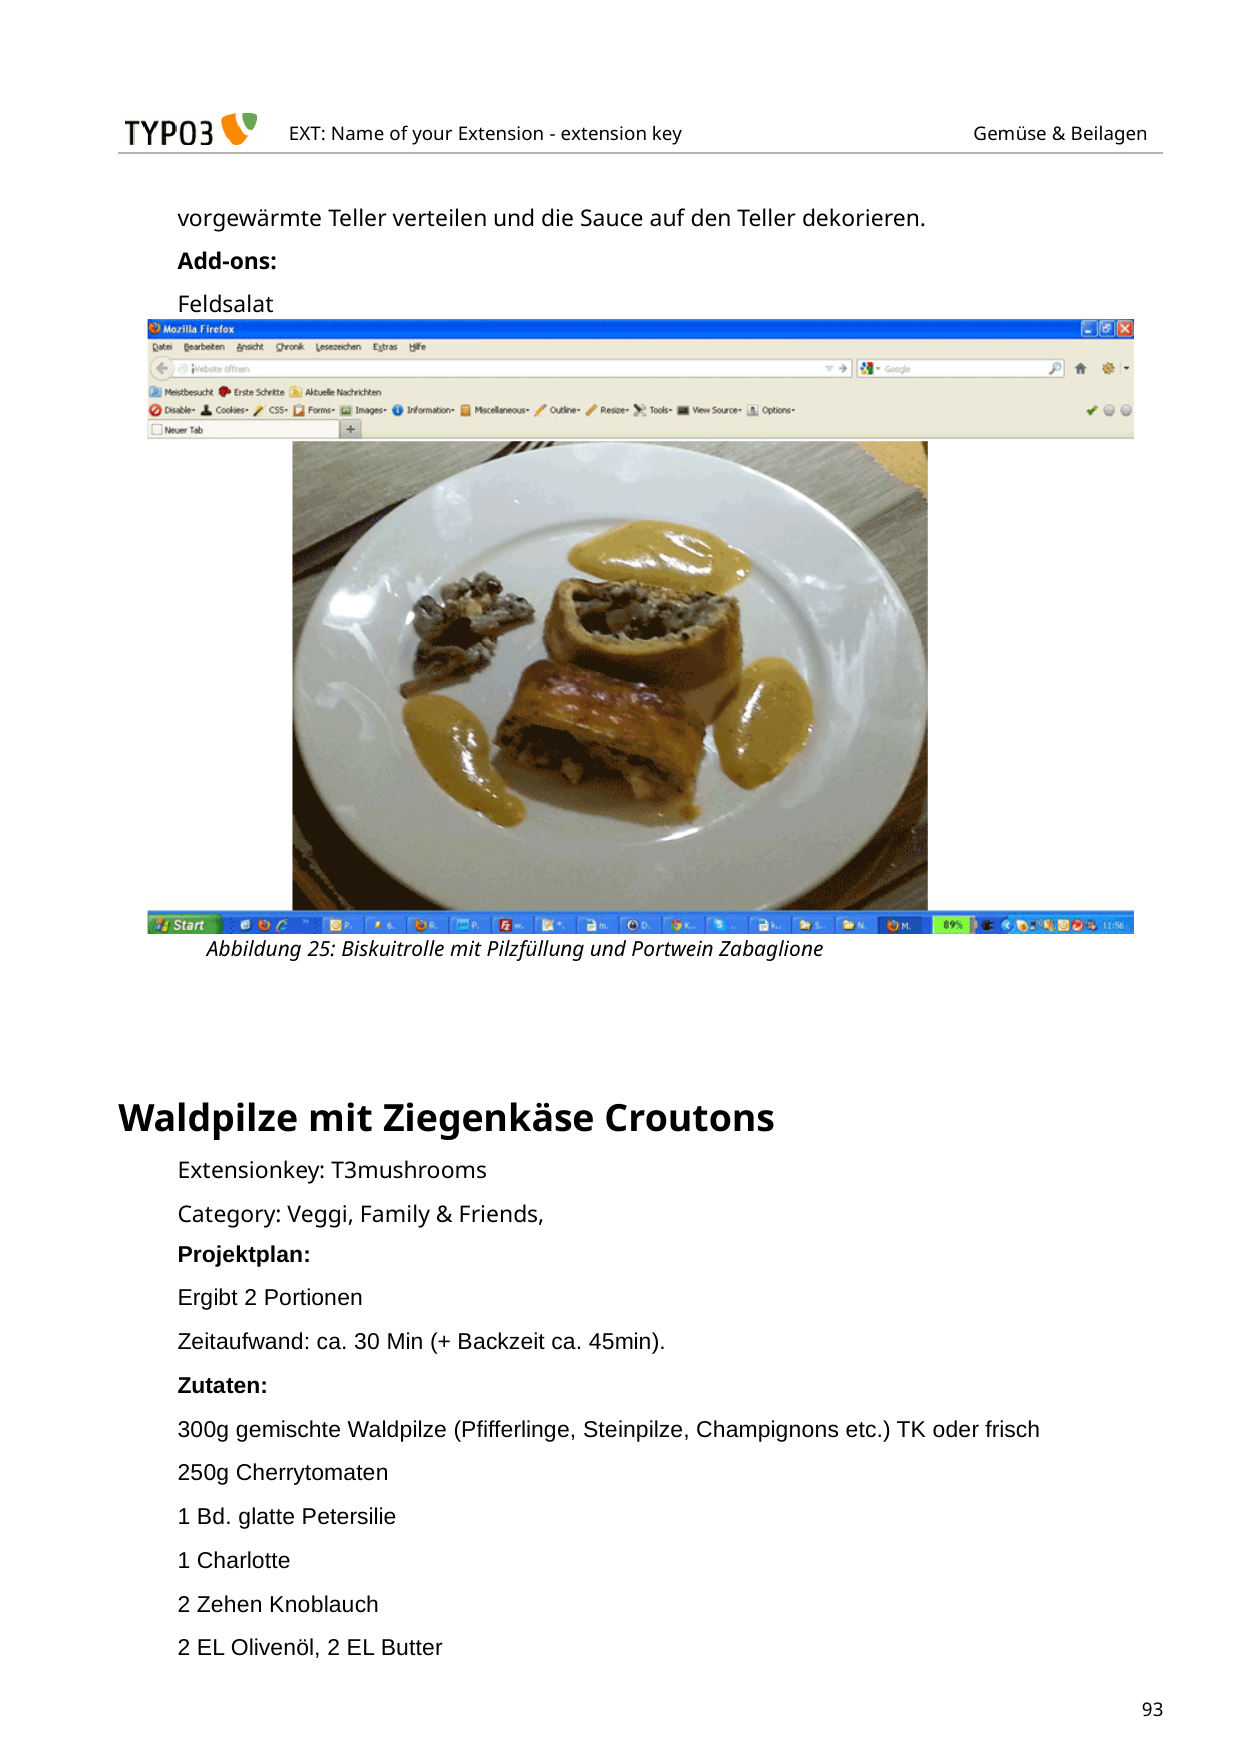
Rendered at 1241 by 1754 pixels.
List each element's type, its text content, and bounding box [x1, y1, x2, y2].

picture [147, 319, 1134, 934]
text Extensionkey: T3mushrooms [177, 1154, 1163, 1185]
text Category: Veggi, Family & Friends, [177, 1198, 1163, 1229]
text Ergibt 2 Portionen [177, 1285, 1163, 1311]
text 300g gemischte Waldpilze (Pfifferlinge, Steinpilze, Champignons etc.) TK oder frisch [177, 1416, 1163, 1442]
text 1 Bd. glatte Petersilie [177, 1503, 1163, 1529]
picture [124, 112, 260, 145]
text Zutaten: [177, 1372, 1163, 1398]
text Abbildung 25: Biskuitrolle mit Pilzfüllung und Portwein Zabaglione [207, 934, 1134, 962]
text Feldsalat [177, 288, 1163, 319]
text 250g Cherrytomaten [177, 1460, 1163, 1486]
text Projektplan: [177, 1241, 1163, 1267]
text vorgewärmte Teller verteilen und die Sauce auf den Teller dekorieren. [177, 202, 1163, 233]
text 2 EL Olivenöl, 2 EL Butter [177, 1635, 1163, 1661]
text Zeitaufwand: ca. 30 Min (+ Backzeit ca. 45min). [177, 1328, 1163, 1354]
text 2 Zehen Knoblauch [177, 1591, 1163, 1617]
text 1 Charlotte [177, 1547, 1163, 1573]
subtitle Waldpilze mit Ziegenkäse Croutons [118, 1091, 1163, 1142]
text Add-ons: [177, 245, 1163, 276]
